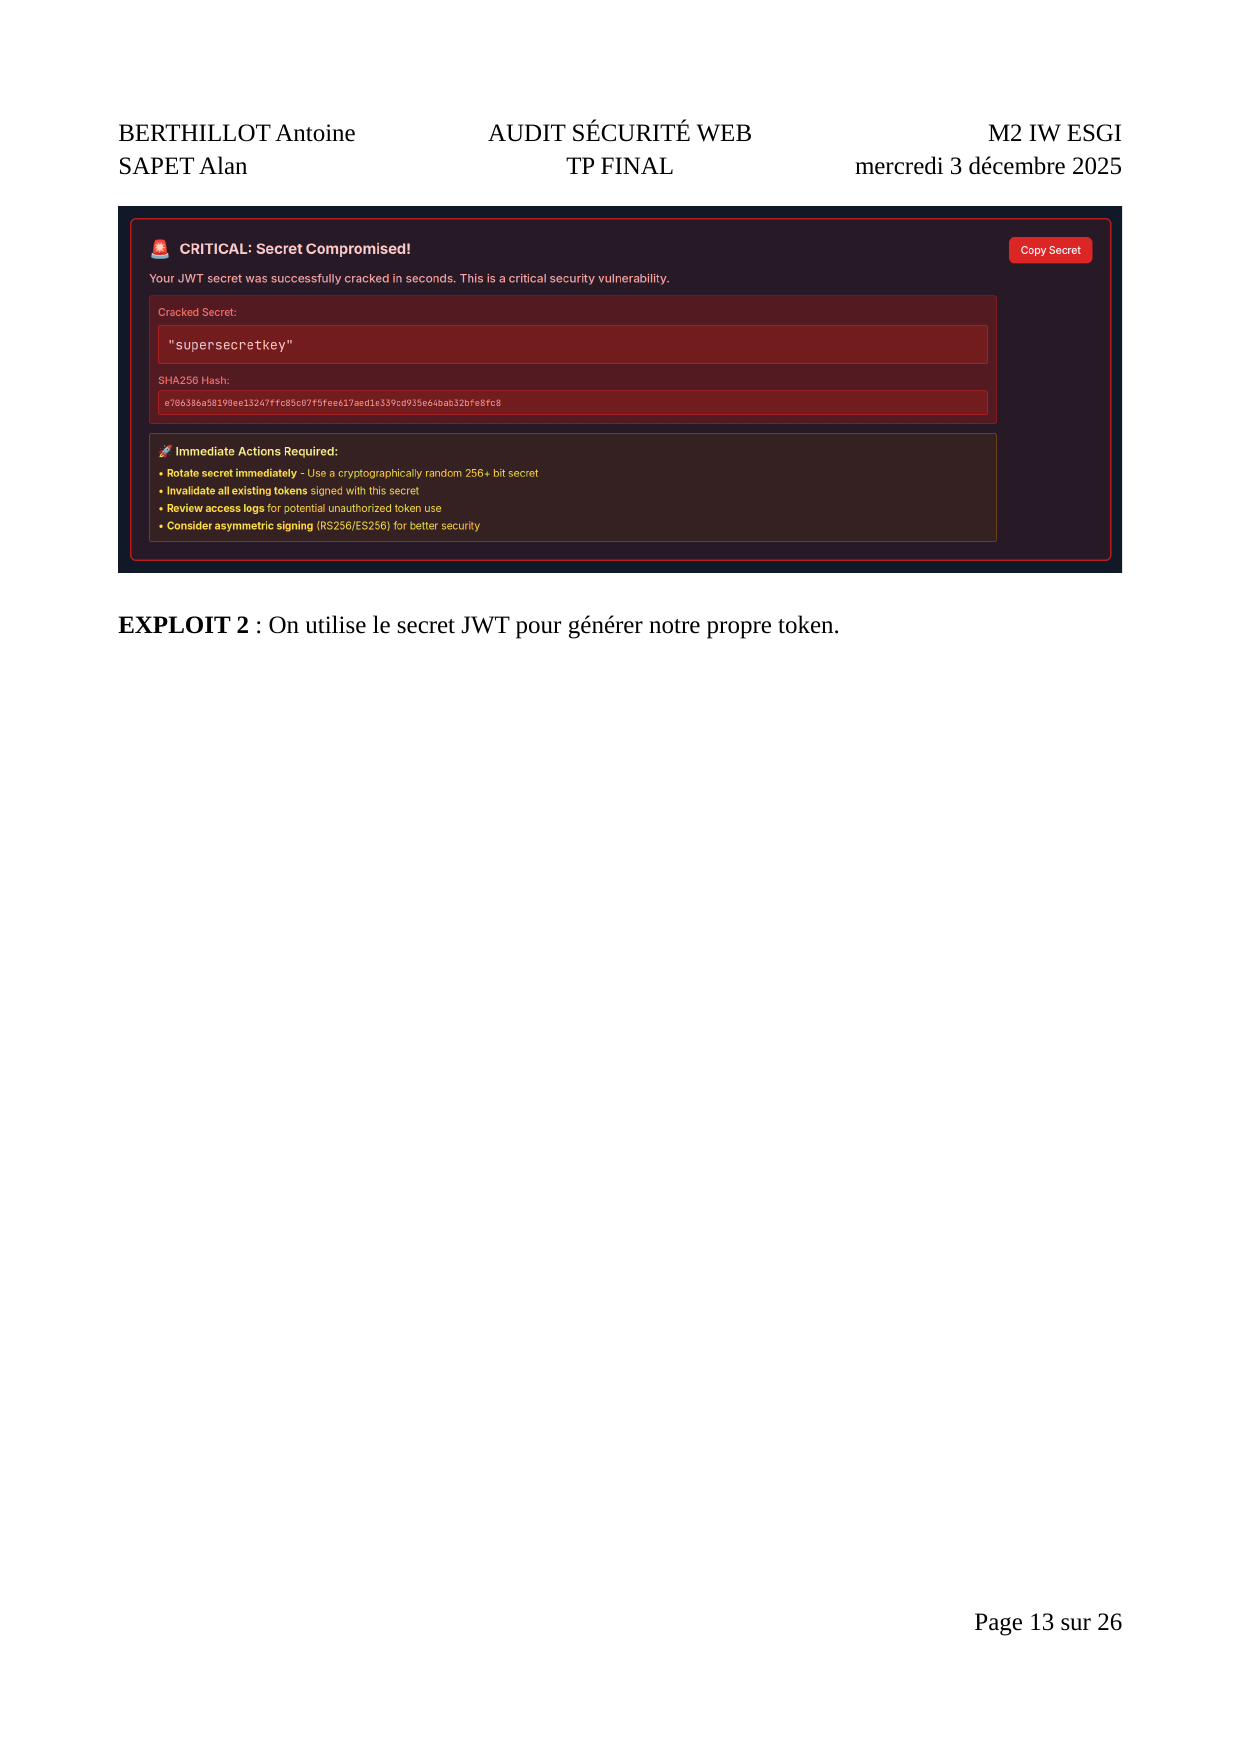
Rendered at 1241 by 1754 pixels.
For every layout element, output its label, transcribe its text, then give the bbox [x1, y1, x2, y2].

text EXPLOIT 2 : On utilise le secret JWT pour générer notre propre token. [118, 610, 1122, 638]
picture [118, 206, 1123, 573]
